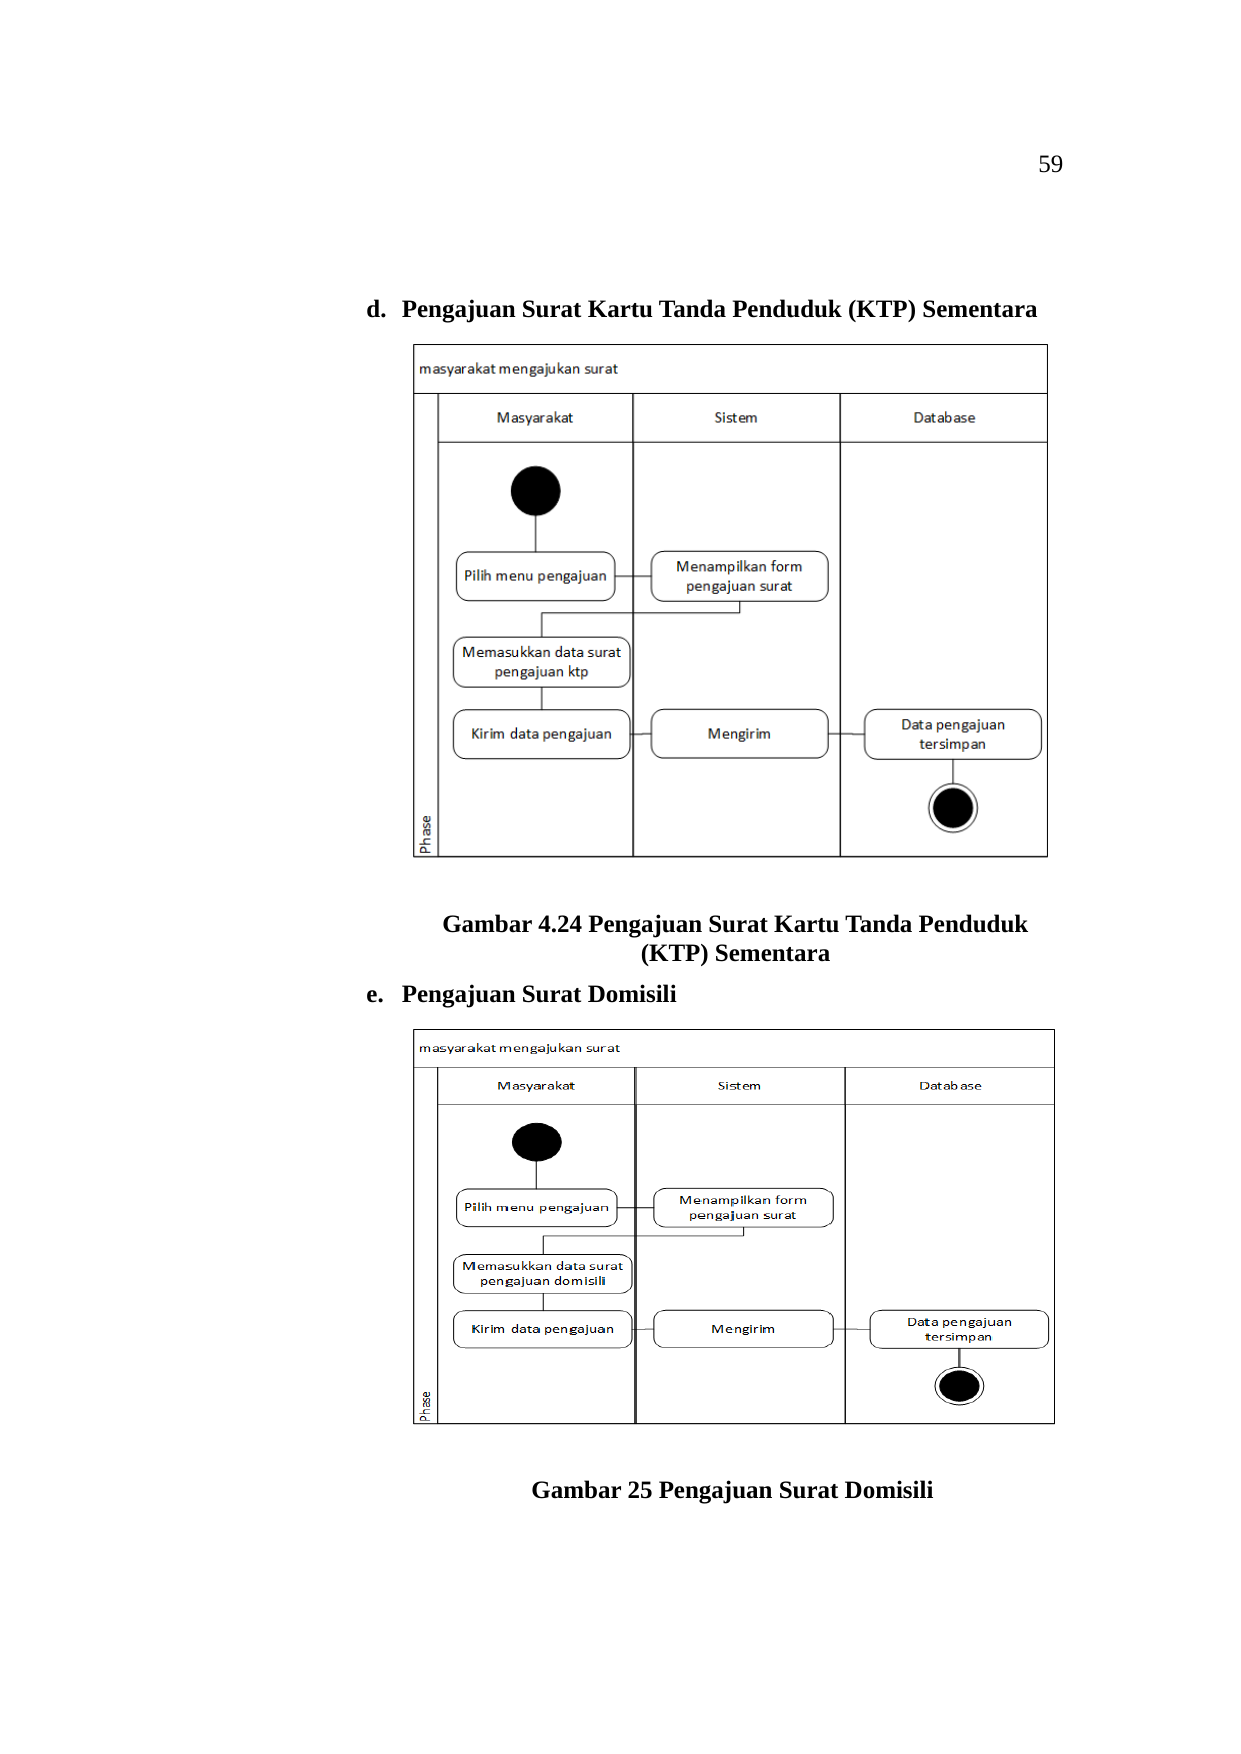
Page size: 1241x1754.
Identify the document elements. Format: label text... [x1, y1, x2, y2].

table_header [405, 1023, 1062, 1462]
picture [410, 1028, 1057, 1428]
list Pengajuan Surat Domisili [366, 979, 1063, 1008]
table_header [405, 338, 1055, 897]
text Gambar 4.24 Pengajuan Surat Kartu Tanda Penduduk (KTP) Sementara [407, 909, 1063, 967]
list Pengajuan Surat Kartu Tanda Penduduk (KTP) Sementara [366, 294, 1063, 323]
text Gambar 25 Pengajuan Surat Domisili [402, 1475, 1063, 1503]
picture [410, 343, 1049, 863]
